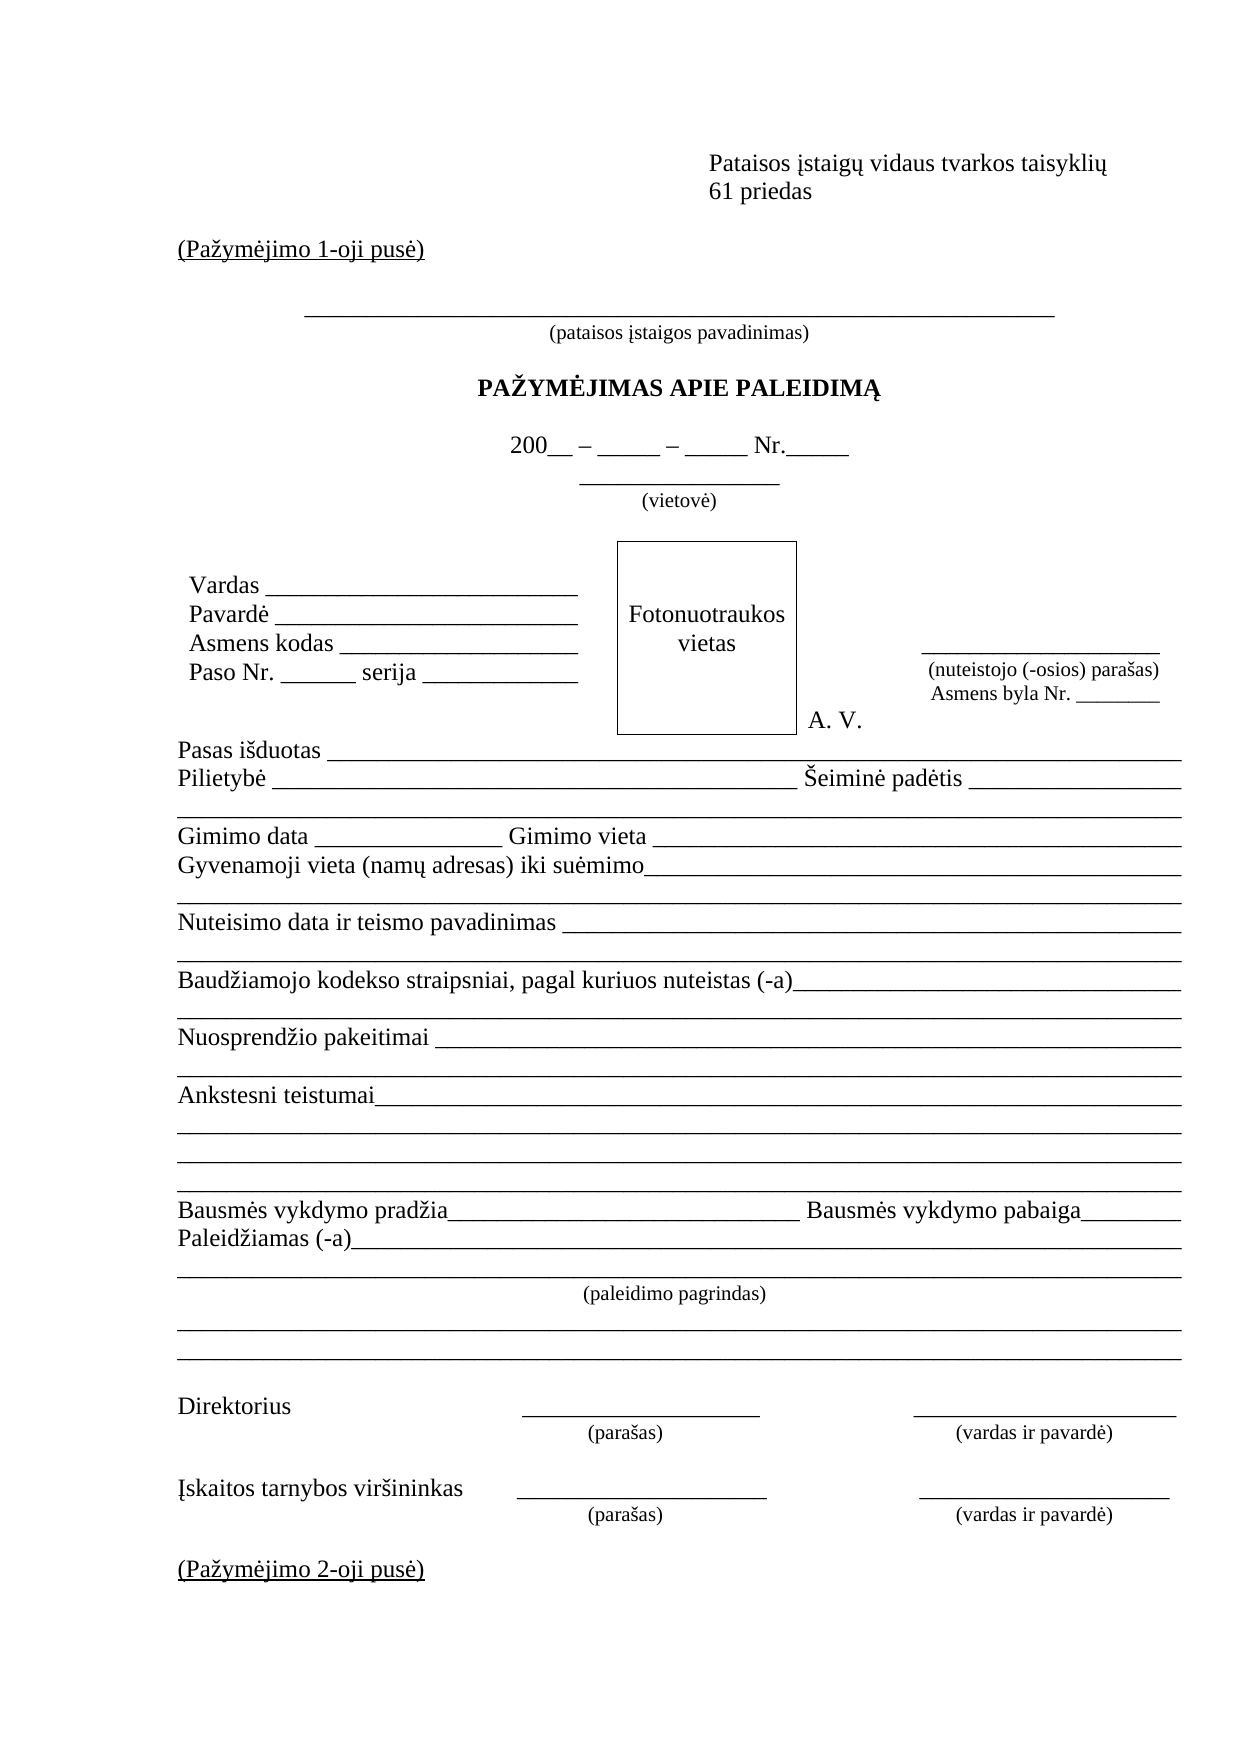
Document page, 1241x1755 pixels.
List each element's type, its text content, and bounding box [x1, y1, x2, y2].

table_header Fotonuotraukos vietas [618, 542, 796, 734]
text (paleidimo pagrindas) [448, 1281, 1181, 1305]
text 61 priedas [177, 176, 1181, 205]
text Ankstesni teistumai [177, 1080, 1181, 1108]
table_header Vardas Pavardė Asmens kodas Paso Nr. ______ serija [177, 541, 617, 734]
text Pasas išduotas [177, 735, 1181, 763]
text ____________________________________________________________ [177, 291, 1181, 320]
table_header (nuteistojo (-osios) parašas) Asmens byla Nr. ________ A. V. [797, 541, 1171, 734]
text Pilietybė Šeiminė padėtis _________________ [177, 763, 1181, 792]
text (Pažymėjimo 1-oji pusė) [177, 234, 1181, 263]
text Bausmės vykdymo pradžia Bausmės vykdymo pabaiga________ [177, 1195, 1181, 1223]
text (vietovė) [177, 488, 1181, 512]
text Nuteisimo data ir teismo pavadinimas [177, 907, 1181, 936]
text Pataisos įstaigų vidaus tvarkos taisyklių [709, 148, 1181, 176]
text (parašas) (vardas ir pavardė) [177, 1502, 1181, 1526]
text (Pažymėjimo 2-oji pusė) [177, 1554, 1181, 1583]
text Baudžiamojo kodekso straipsniai, pagal kuriuos nuteistas (-a) [177, 965, 1181, 993]
text PAŽYMĖJIMAS APIE PALEIDIMĄ [177, 373, 1181, 402]
text (pataisos įstaigos pavadinimas) [177, 320, 1181, 344]
text Gyvenamoji vieta (namų adresas) iki suėmimo [177, 850, 1181, 878]
text Direktorius ___________________ _____________________ [177, 1391, 1181, 1420]
text ________________ [177, 459, 1181, 488]
text Paleidžiamas (-a) [177, 1223, 1181, 1277]
text Gimimo data _______________ Gimimo vieta [177, 821, 1181, 850]
text 200__ – _____ – _____ Nr._____ [177, 430, 1181, 459]
text Nuosprendžio pakeitimai [177, 1022, 1181, 1051]
text Įskaitos tarnybos viršininkas ___________________ ____________________ [177, 1473, 1181, 1502]
text (parašas) (vardas ir pavardė) [177, 1420, 1181, 1444]
